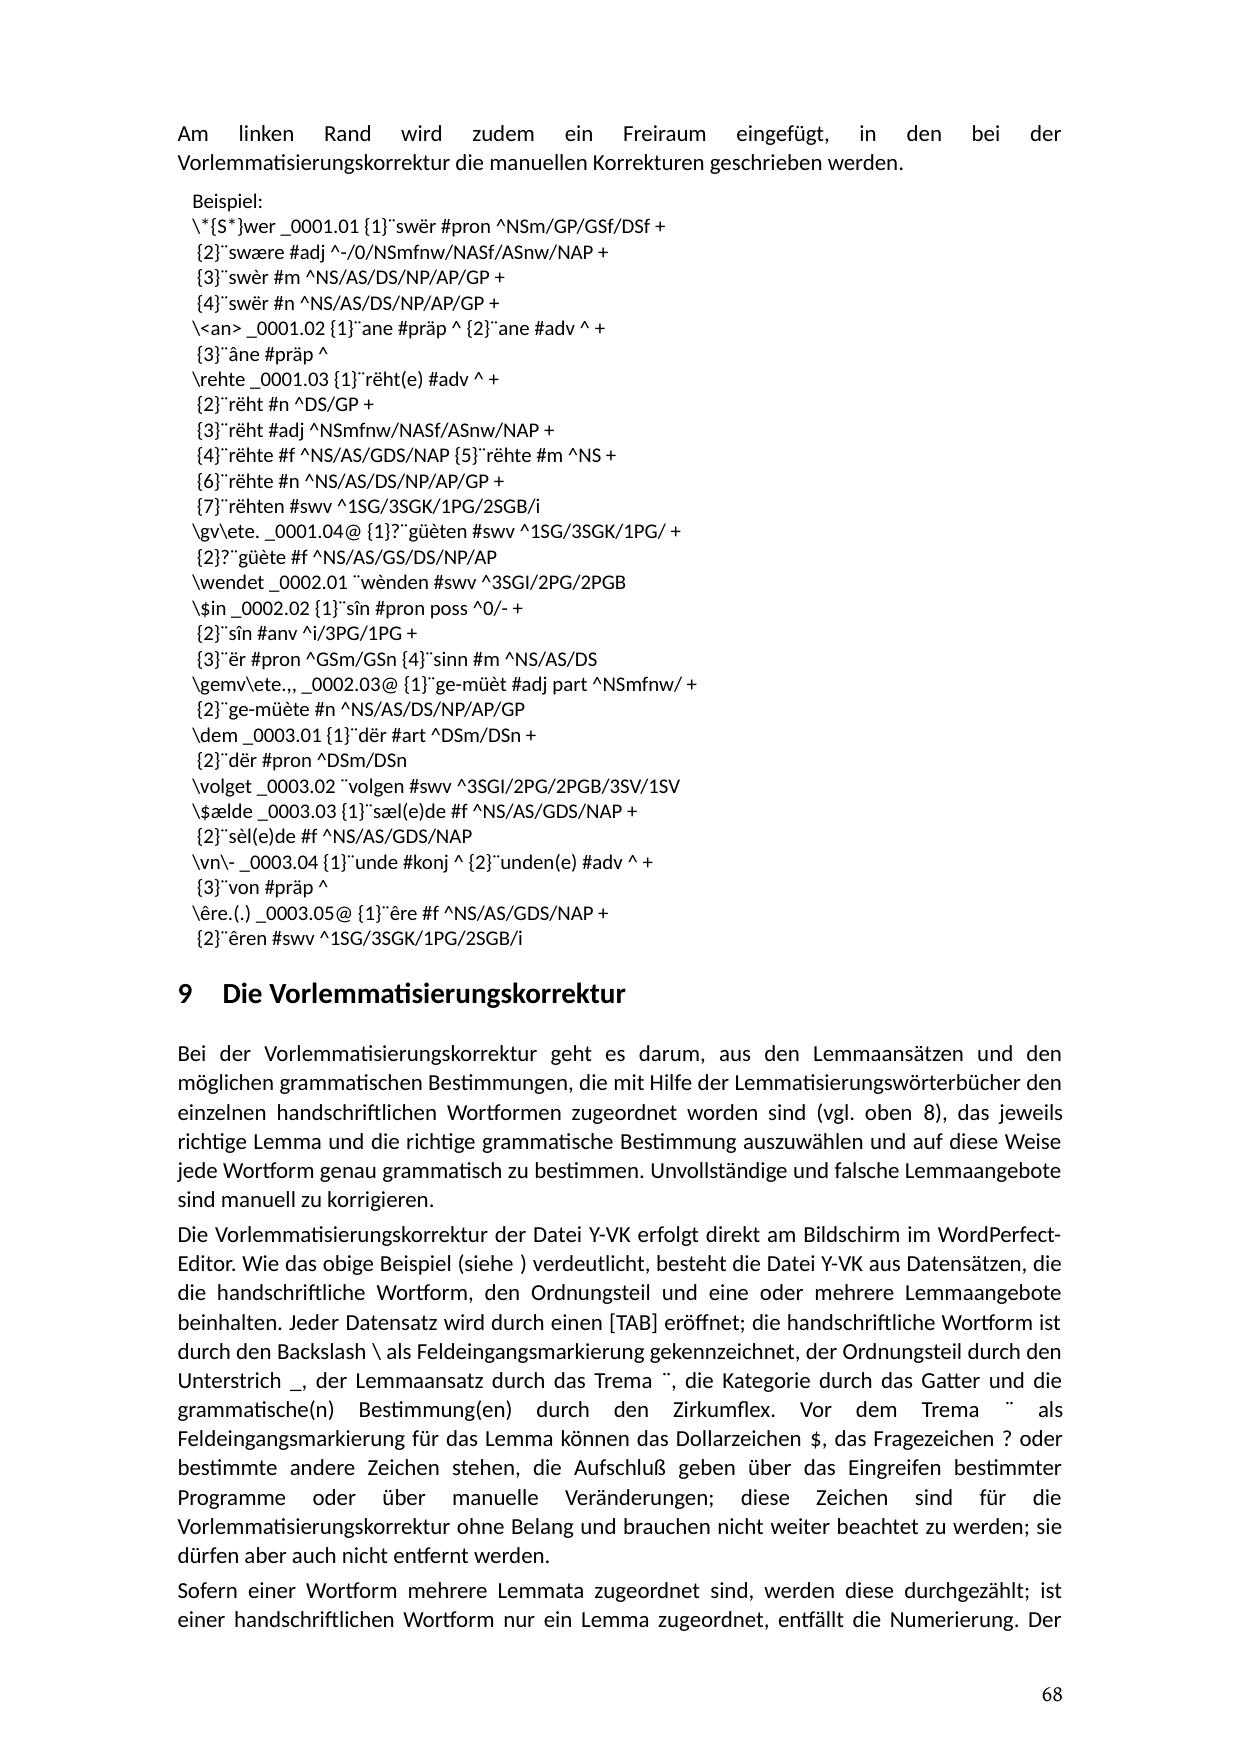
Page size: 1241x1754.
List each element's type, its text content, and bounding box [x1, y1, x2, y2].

text \vn\- _0003.04 {1}¨unde #konj ^ {2}¨unden(e) #adv ^ + [192, 849, 1048, 874]
text {2}¨swære #adj ^-/0/NSmfnw/NASf/ASnw/NAP + [192, 239, 1048, 264]
text {4}¨swër #n ^NS/AS/DS/NP/AP/GP + [192, 290, 1048, 315]
text Bei der Vorlemmatisierungskorrektur geht es darum, aus den Lemmaansätzen und den möglichen grammatischen Bestimmungen, die mit Hilfe der Lemmatisierungswörterbücher den einzelnen handschriftlichen Wortformen zugeordnet worden sind (vgl. oben 8), das jeweils richtige Lemma und die richtige grammatische Bestimmung auszuwählen und auf diese Weise jede Wortform genau grammatisch zu bestimmen. Unvollständige und falsche Lemmaangebote sind manuell zu korrigieren. [177, 1038, 1063, 1213]
text \gemv\ete.,, _0002.03@ {1}¨ge-müèt #adj part ^NSmfnw/ + [192, 671, 1048, 697]
text {6}¨rëhte #n ^NS/AS/DS/NP/AP/GP + [192, 468, 1048, 493]
text Die Vorlemmatisierungskorrektur der Datei Y-VK erfolgt direkt am Bildschirm im WordPerfect-Editor. Wie das obige Beispiel (siehe ) verdeutlicht, besteht die Datei Y-VK aus Datensätzen, die die handschriftliche Wortform, den Ordnungsteil und eine oder mehrere Lemmaangebote beinhalten. Jeder Datensatz wird durch einen [TAB] eröffnet; die handschriftliche Wortform ist durch den Backslash \ als Feldeingangsmarkierung gekennzeichnet, der Ordnungsteil durch den Unterstrich _, der Lemmaansatz durch das Trema ¨, die Kategorie durch das Gatter und die grammatische(n) Bestimmung(en) durch den Zirkumflex. Vor dem Trema ¨ als Feldeingangsmarkierung für das Lemma können das Dollarzeichen $, das Fragezeichen ? oder bestimmte andere Zeichen stehen, die Aufschluß geben über das Eingreifen bestimmter Programme oder über manuelle Veränderungen; diese Zeichen sind für die Vorlemmatisierungskorrektur ohne Belang und brauchen nicht weiter beachtet zu werden; sie dürfen aber auch nicht entfernt werden. [177, 1219, 1063, 1569]
text \gv\ete. _0001.04@ {1}?¨güèten #swv ^1SG/3SGK/1PG/ + [192, 519, 1048, 544]
text \<an> _0001.02 {1}¨ane #präp ^ {2}¨ane #adv ^ + [192, 315, 1048, 341]
text {3}¨âne #präp ^ [192, 341, 1048, 366]
text {2}¨sèl(e)de #f ^NS/AS/GDS/NAP [192, 824, 1048, 849]
text \*{S*}wer _0001.01 {1}¨swër #pron ^NSm/GP/GSf/DSf + [192, 214, 1048, 239]
text {4}¨rëhte #f ^NS/AS/GDS/NAP {5}¨rëhte #m ^NS + [192, 442, 1048, 468]
text {2}¨ge-müète #n ^NS/AS/DS/NP/AP/GP [192, 697, 1048, 722]
text \$in _0002.02 {1}¨sîn #pron poss ^0/- + [192, 595, 1048, 620]
text {2}¨sîn #anv ^i/3PG/1PG + [192, 620, 1048, 646]
text \$ælde _0003.03 {1}¨sæl(e)de #f ^NS/AS/GDS/NAP + [192, 798, 1048, 824]
text {2}?¨güète #f ^NS/AS/GS/DS/NP/AP [192, 544, 1048, 569]
text {3}¨ër #pron ^GSm/GSn {4}¨sinn #m ^NS/AS/DS [192, 646, 1048, 671]
text Beispiel: [192, 188, 1048, 214]
text Am linken Rand wird zudem ein Freiraum eingefügt, in den bei der Vorlemmatisierungskorrektur die manuellen Korrekturen geschrieben werden. [177, 118, 1063, 176]
text {2}¨êren #swv ^1SG/3SGK/1PG/2SGB/i [192, 925, 1048, 951]
text Sofern einer Wortform mehrere Lemmata zugeordnet sind, werden diese durchgezählt; ist einer handschriftlichen Wortform nur ein Lemma zugeordnet, entfällt die Numerierung. Der [177, 1575, 1063, 1633]
text {3}¨von #präp ^ [192, 874, 1048, 900]
text {3}¨swèr #m ^NS/AS/DS/NP/AP/GP + [192, 264, 1048, 290]
text {2}¨dër #pron ^DSm/DSn [192, 747, 1048, 773]
text \dem _0003.01 {1}¨dër #art ^DSm/DSn + [192, 722, 1048, 747]
text {2}¨rëht #n ^DS/GP + [192, 392, 1048, 417]
subtitle Die Vorlemmatisierungskorrektur [177, 980, 1063, 1009]
text \êre.(.) _0003.05@ {1}¨êre #f ^NS/AS/GDS/NAP + [192, 900, 1048, 925]
text {7}¨rëhten #swv ^1SG/3SGK/1PG/2SGB/i [192, 493, 1048, 519]
text \rehte _0001.03 {1}¨rëht(e) #adv ^ + [192, 366, 1048, 392]
text \volget _0003.02 ¨volgen #swv ^3SGI/2PG/2PGB/3SV/1SV [192, 773, 1048, 798]
text \wendet _0002.01 ¨wènden #swv ^3SGI/2PG/2PGB [192, 569, 1048, 595]
text {3}¨rëht #adj ^NSmfnw/NASf/ASnw/NAP + [192, 417, 1048, 442]
